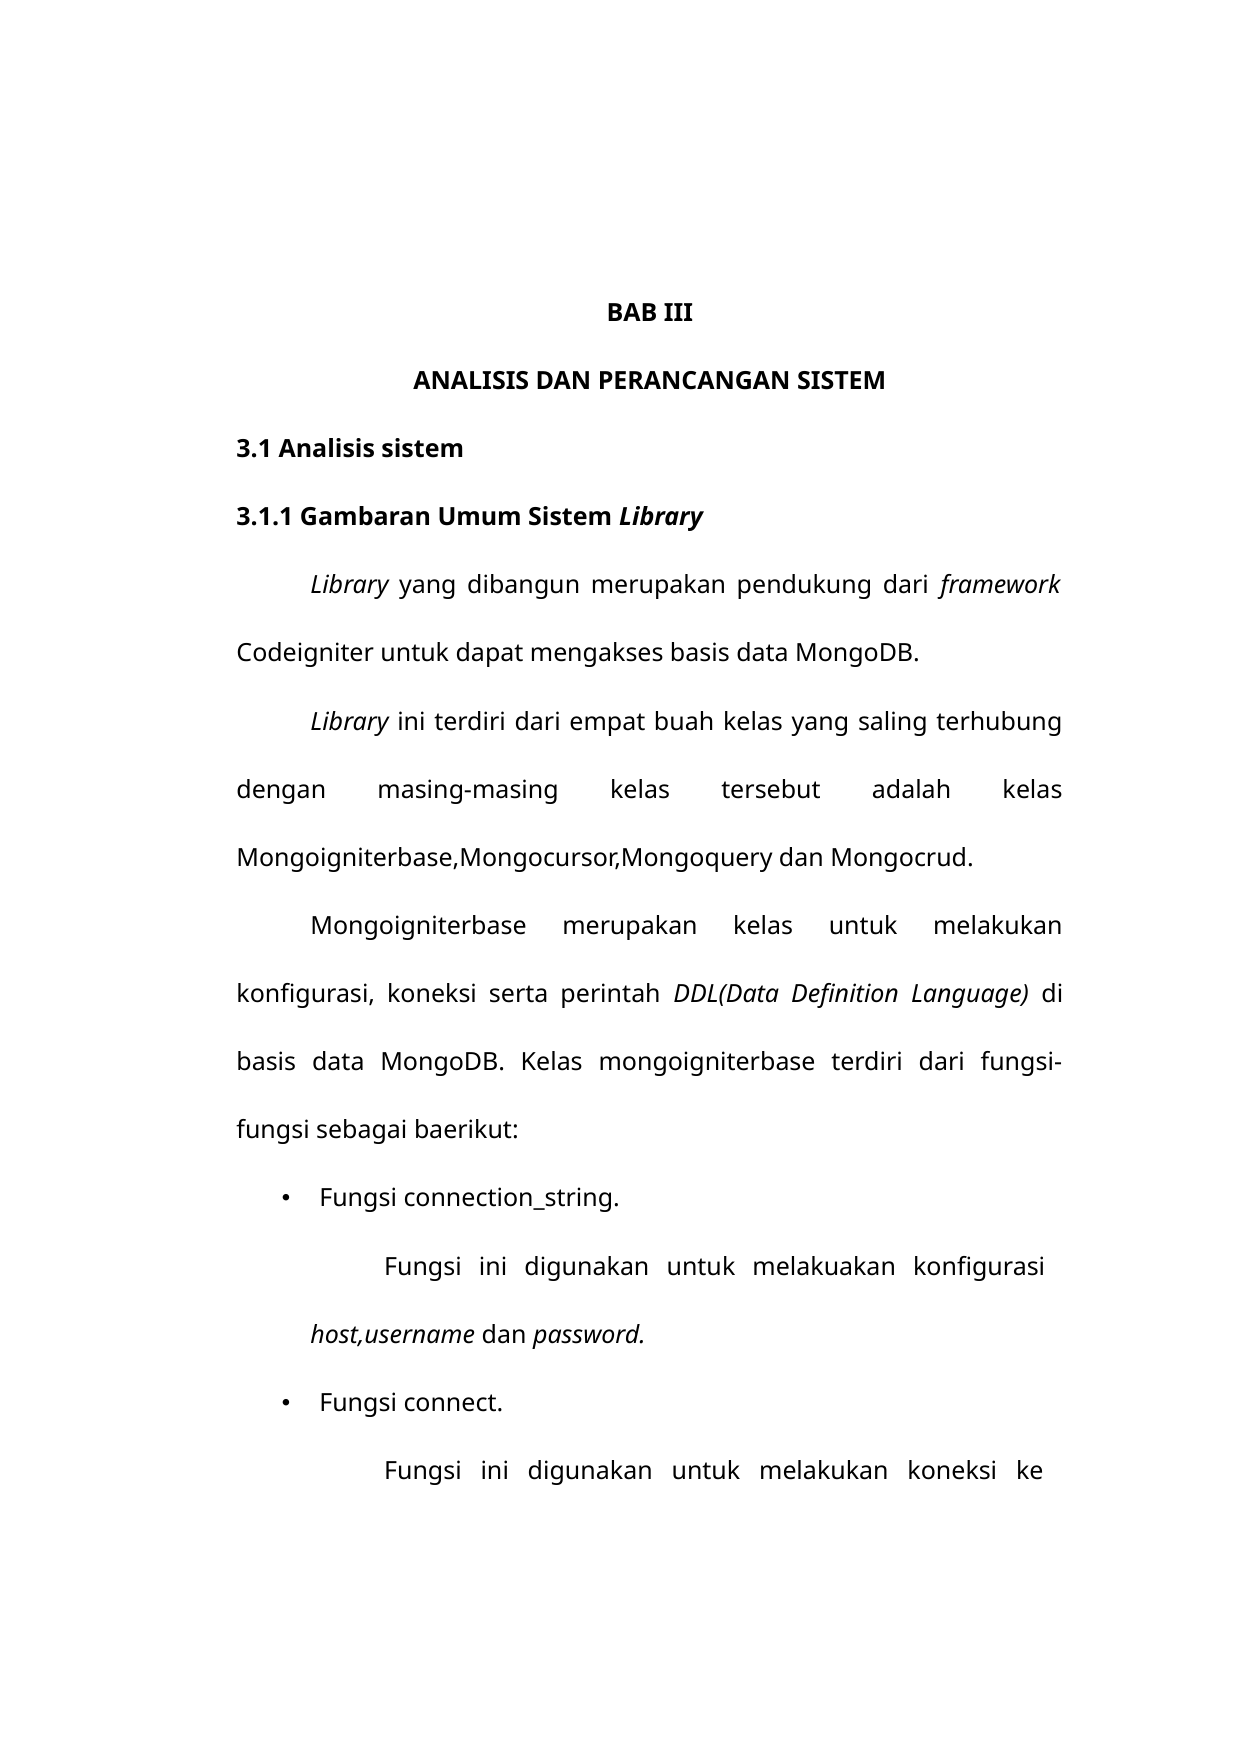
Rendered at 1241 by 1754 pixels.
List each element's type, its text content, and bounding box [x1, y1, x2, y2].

list Fungsi connection_string. [282, 1180, 1063, 1214]
text 3.1 Analisis sistem [236, 431, 1063, 465]
text Fungsi ini digunakan untuk melakuakan konfigurasi host,username dan password. [236, 1248, 1063, 1350]
text BAB III [236, 294, 1063, 328]
text Library yang dibangun merupakan pendukung dari framework Codeigniter untuk dapat mengakses basis data MongoDB. [236, 567, 1063, 669]
text 3.1.1 Gambaran Umum Sistem Library [236, 499, 1063, 533]
text Library ini terdiri dari empat buah kelas yang saling terhubung dengan masing-masing kelas tersebut adalah kelas Mongoigniterbase,Mongocursor,Mongoquery dan Mongocrud. [236, 703, 1063, 873]
text ANALISIS DAN PERANCANGAN SISTEM [236, 363, 1063, 397]
list Fungsi connect. [282, 1384, 1063, 1418]
text Mongoigniterbase merupakan kelas untuk melakukan konfigurasi, koneksi serta perintah DDL(Data Definition Language) di basis data MongoDB. Kelas mongoigniterbase terdiri dari fungsi-fungsi sebagai baerikut: [236, 908, 1063, 1146]
text Fungsi ini digunakan untuk melakukan koneksi ke [236, 1453, 1063, 1487]
